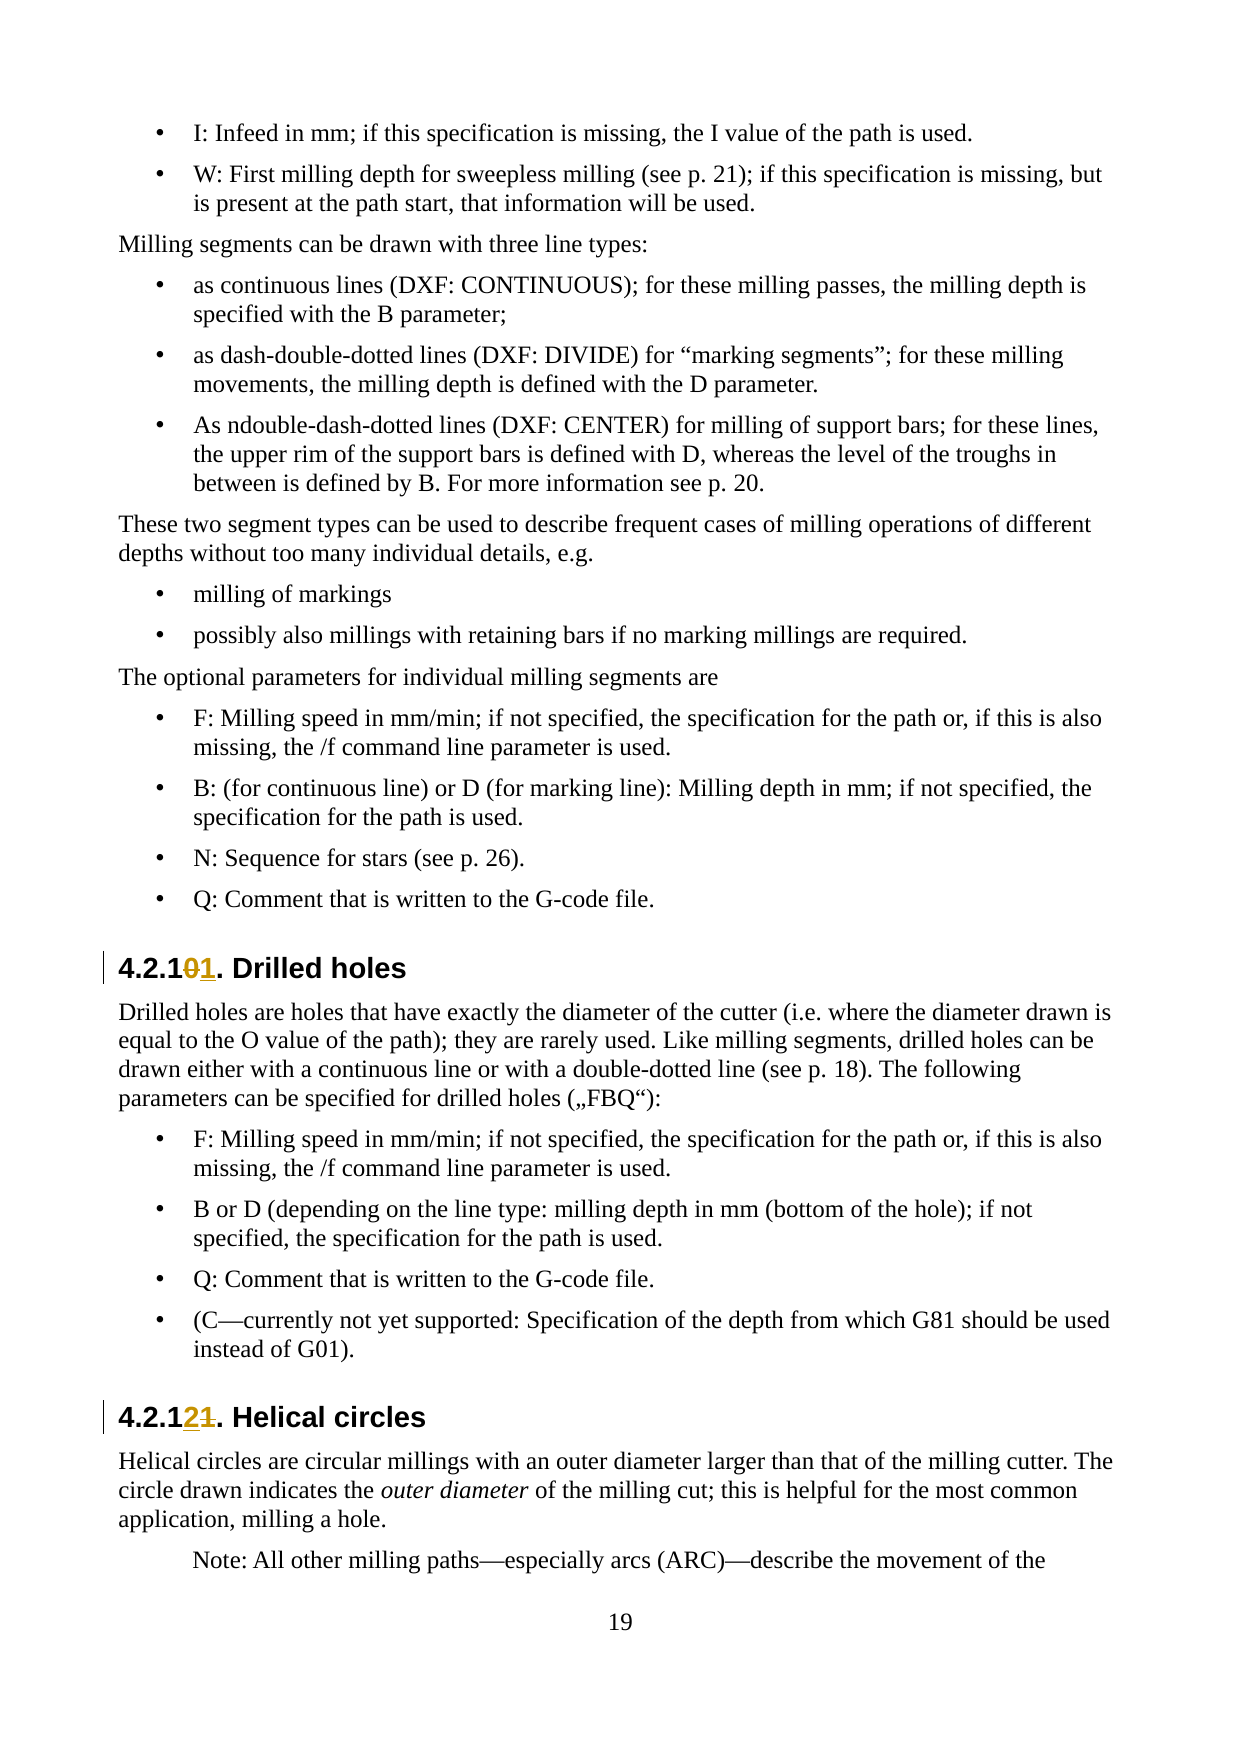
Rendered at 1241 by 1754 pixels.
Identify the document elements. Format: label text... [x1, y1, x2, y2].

subtitle 4.2.12. Helical circles [118, 1400, 1122, 1434]
text Note: All other milling paths—especially arcs (ARC)—describe the movement of the [192, 1545, 1122, 1574]
list As ndouble-dash-dotted lines (DXF: CENTER) for milling of support bars; for these lines, the upper rim of the support bars is defined with D, whereas the level of the troughs in between is defined by B. For more information see p. 19. [156, 411, 1122, 497]
list (C—currently not yet supported: Specification of the depth from which G81 should be used instead of G01). [156, 1305, 1122, 1363]
list F: Milling speed in mm/min; if not specified, the specification for the path or, if this is also missing, the /f command line parameter is used. [156, 1124, 1122, 1182]
list W: First milling depth for sweepless milling (see p. 20); if this specification is missing, but is present at the path start, that information will be used. [156, 159, 1122, 217]
text The optional parameters for individual milling segments are [118, 662, 1122, 691]
text Drilled holes are holes that have exactly the diameter of the cutter (i.e. where the diameter drawn is equal to the O value of the path); they are rarely used. Like milling segments, drilled holes can be drawn either with a continuous line or with a double-dotted line (see p. 17). The following parameters can be specified for drilled holes („FBQ“): [118, 997, 1122, 1112]
list as continuous lines (DXF: CONTINUOUS); for these milling passes, the milling depth is specified with the B parameter; [156, 271, 1122, 328]
list N: Sequence for stars (see p. 25). [156, 843, 1122, 872]
list B or D (depending on the line type: milling depth in mm (bottom of the hole); if not specified, the specification for the path is used. [156, 1194, 1122, 1252]
list I: Infeed in mm; if this specification is missing, the I value of the path is used. [156, 118, 1122, 147]
subtitle 4.2.11. Drilled holes [118, 951, 1122, 984]
list milling of markings [156, 579, 1122, 608]
list F: Milling speed in mm/min; if not specified, the specification for the path or, if this is also missing, the /f command line parameter is used. [156, 703, 1122, 761]
list as dash-double-dotted lines (DXF: DIVIDE) for “marking segments”; for these milling movements, the milling depth is defined with the D parameter. [156, 341, 1122, 398]
text Helical circles are circular millings with an outer diameter larger than that of the milling cutter. The circle drawn indicates the outer diameter of the milling cut; this is helpful for the most common application, milling a hole. [118, 1446, 1122, 1533]
list B: (for continuous line) or D (for marking line): Milling depth in mm; if not specified, the specification for the path is used. [156, 773, 1122, 831]
list Q: Comment that is written to the G-code file. [156, 884, 1122, 913]
text Milling segments can be drawn with three line types: [118, 229, 1122, 258]
text These two segment types can be used to describe frequent cases of milling operations of different depths without too many individual details, e.g. [118, 509, 1122, 567]
list possibly also millings with retaining bars if no marking millings are required. [156, 621, 1122, 649]
list Q: Comment that is written to the G-code file. [156, 1264, 1122, 1293]
